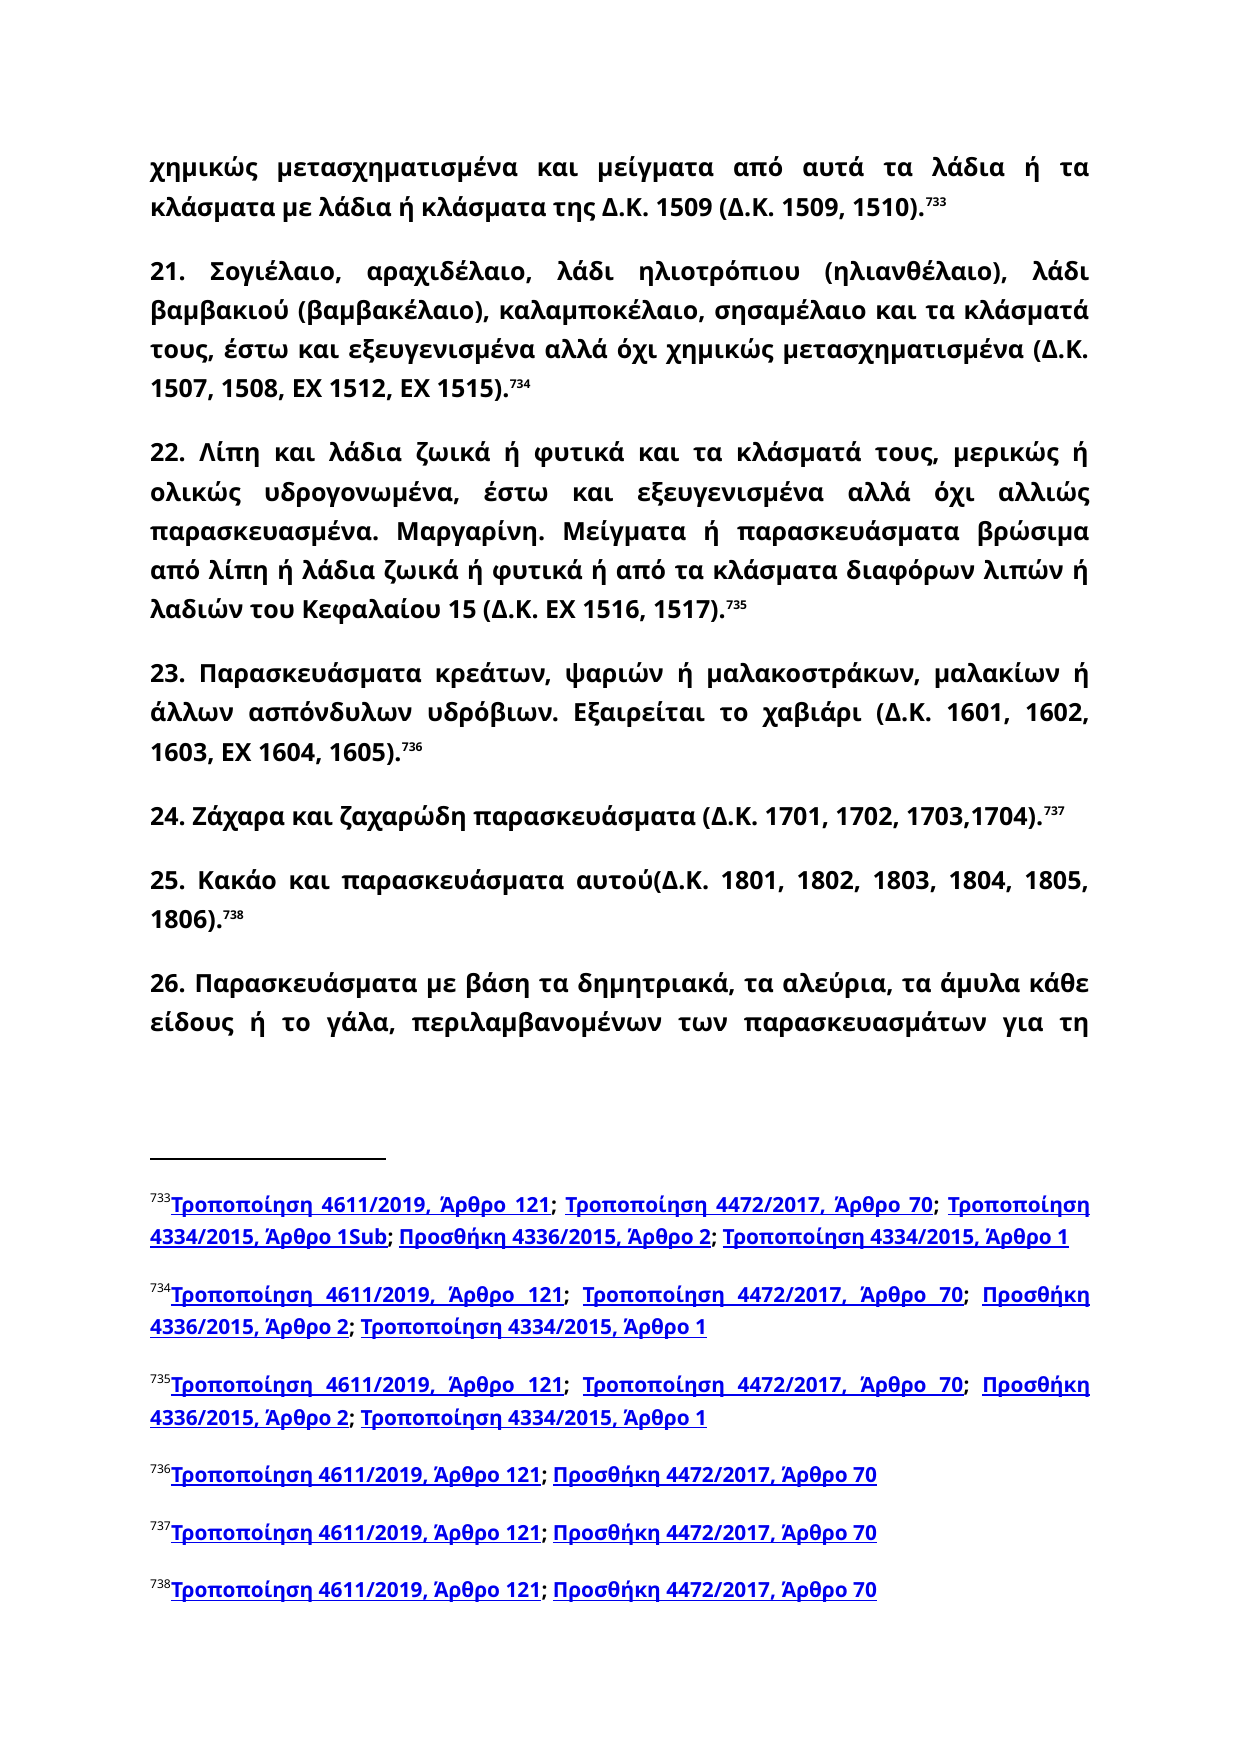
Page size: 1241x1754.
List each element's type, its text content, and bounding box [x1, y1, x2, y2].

text Τροποποίηση 4611/2019, Άρθρο 121; Τροποποίηση 4472/2017, Άρθρο 70; Προσθήκη 4336/2015, Άρθρο 2; Τροποποίηση 4334/2015, Άρθρο 1 [150, 1370, 1090, 1431]
text 21. Σογιέλαιο, αραχιδέλαιο, λάδι ηλιοτρόπιου (ηλιανθέλαιο), λάδι βαμβακιού (βαμβακέλαιο), καλαμποκέλαιο, σησαμέλαιο και τα κλάσματά τους, έστω και εξευγενισμένα αλλά όχι χημικώς μετασχηματισμένα (Δ.Κ. 1507, 1508, ΕΧ 1512, ΕΧ 1515). [150, 253, 1090, 405]
text 25. Κακάο και παρασκευάσματα αυτού(Δ.Κ. 1801, 1802, 1803, 1804, 1805, 1806). [150, 862, 1090, 936]
text 23. Παρασκευάσματα κρεάτων, ψαριών ή μαλακοστράκων, μαλακίων ή άλλων ασπόνδυλων υδρόβιων. Εξαιρείται το χαβιάρι (Δ.Κ. 1601, 1602, 1603, ΕΧ 1604, 1605). [150, 656, 1090, 768]
text 24. Ζάχαρα και ζαχαρώδη παρασκευάσματα (Δ.Κ. 1701, 1702, 1703,1704). [150, 798, 1090, 832]
text 22. Λίπη και λάδια ζωικά ή φυτικά και τα κλάσματά τους, μερικώς ή ολικώς υδρογονωμένα, έστω και εξευγενισμένα αλλά όχι αλλιώς παρασκευασμένα. Μαργαρίνη. Μείγματα ή παρασκευάσματα βρώσιμα από λίπη ή λάδια ζωικά ή φυτικά ή από τα κλάσματα διαφόρων λιπών ή λαδιών του Κεφαλαίου 15 (Δ.Κ. ΕΧ 1516, 1517). [150, 435, 1090, 626]
text 26. Παρασκευάσματα με βάση τα δημητριακά, τα αλεύρια, τα άμυλα κάθε είδους ή το γάλα, περιλαμβανομένων των παρασκευασμάτων για τη [150, 966, 1090, 1039]
text Τροποποίηση 4611/2019, Άρθρο 121; Προσθήκη 4472/2017, Άρθρο 70 [150, 1518, 1090, 1546]
text Τροποποίηση 4611/2019, Άρθρο 121; Τροποποίηση 4472/2017, Άρθρο 70; Προσθήκη 4336/2015, Άρθρο 2; Τροποποίηση 4334/2015, Άρθρο 1 [150, 1280, 1090, 1341]
text Τροποποίηση 4611/2019, Άρθρο 121; Τροποποίηση 4472/2017, Άρθρο 70; Τροποποίηση 4334/2015, Άρθρο 1Sub; Προσθήκη 4336/2015, Άρθρο 2; Τροποποίηση 4334/2015, Άρθρο 1 [150, 1190, 1090, 1251]
text Τροποποίηση 4611/2019, Άρθρο 121; Προσθήκη 4472/2017, Άρθρο 70 [150, 1576, 1090, 1604]
text χημικώς μετασχηματισμένα και μείγματα από αυτά τα λάδια ή τα κλάσματα με λάδια ή κλάσματα της Δ.Κ. 1509 (Δ.Κ. 1509, 1510). [150, 150, 1090, 223]
text Τροποποίηση 4611/2019, Άρθρο 121; Προσθήκη 4472/2017, Άρθρο 70 [150, 1460, 1090, 1489]
